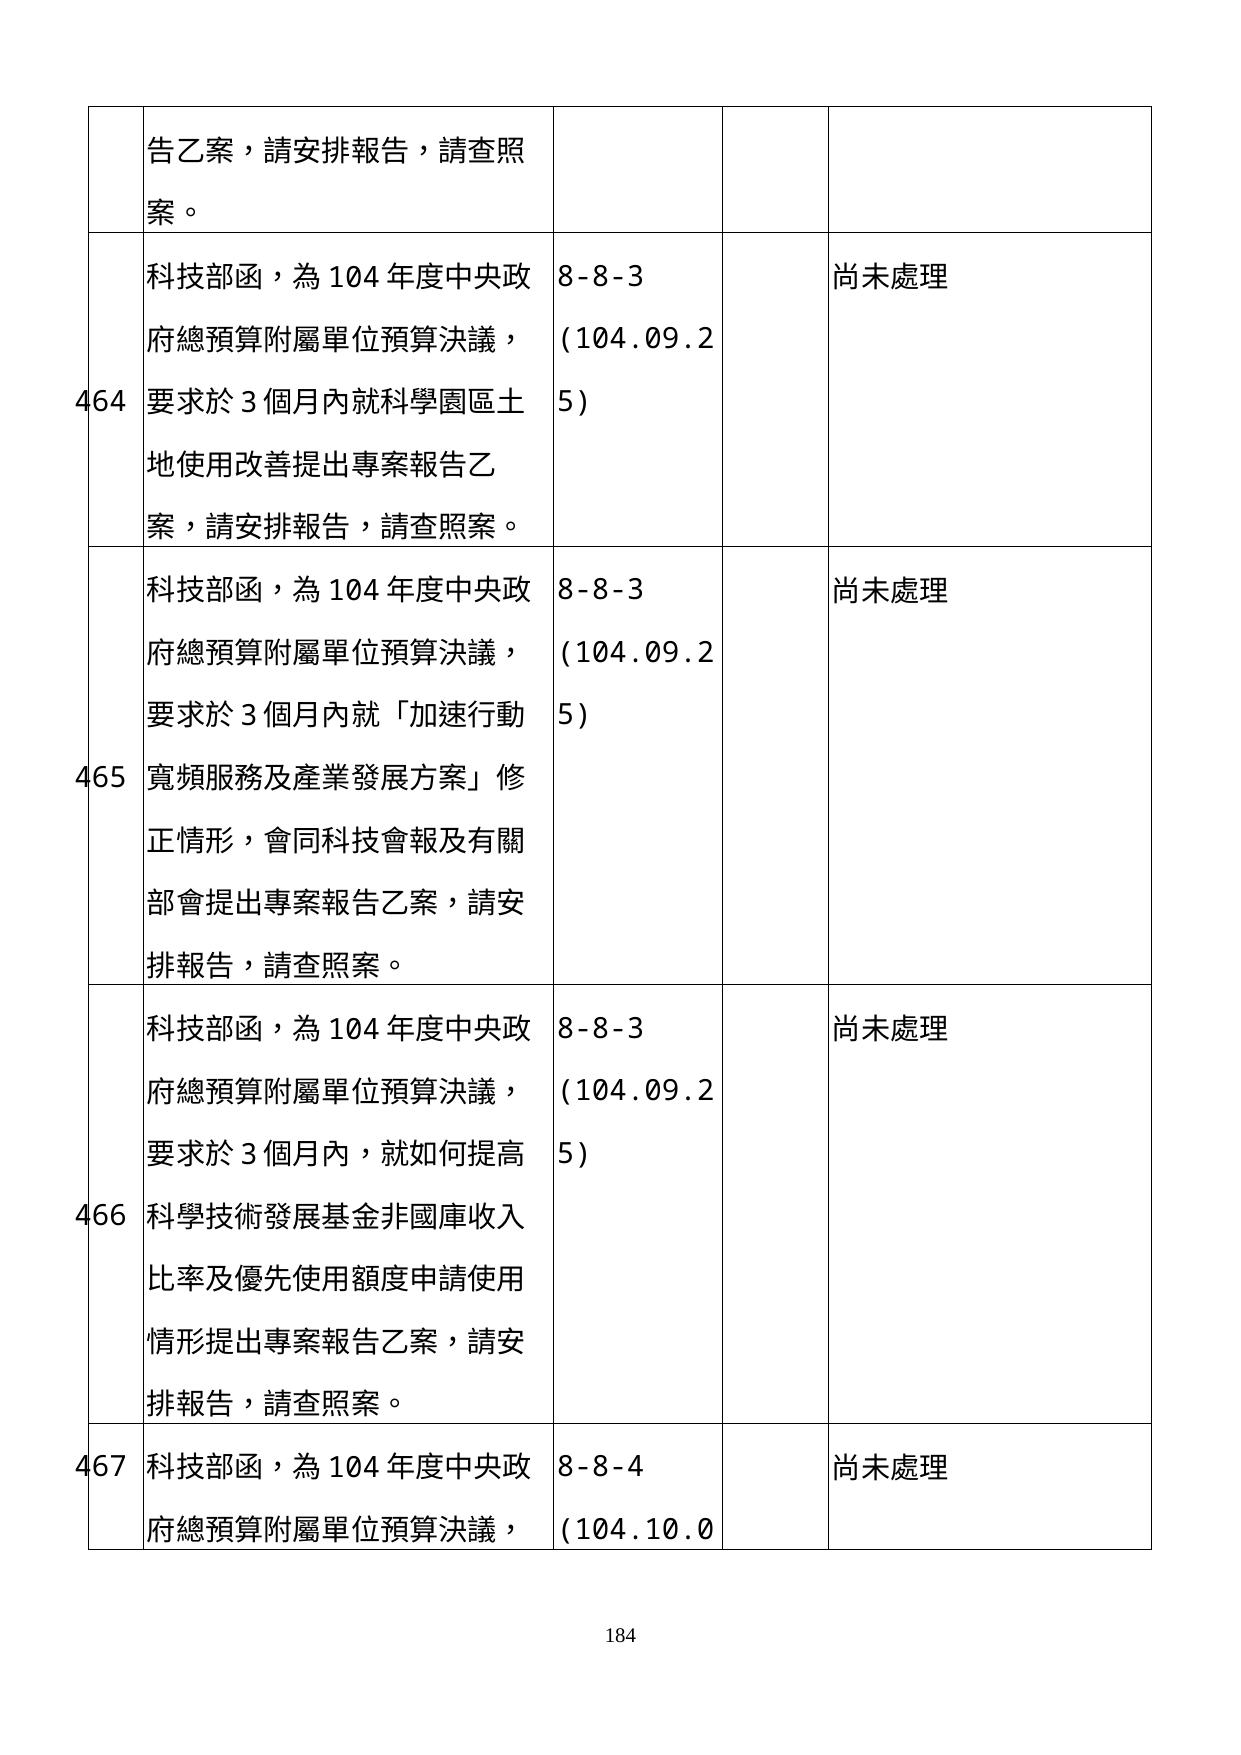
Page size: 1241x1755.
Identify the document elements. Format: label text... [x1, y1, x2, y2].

table_cell [554, 107, 722, 232]
table_cell 科技部函，為104年度中央政府總預算附屬單位預算決議，要求於3個月內就科學園區土地使用改善提出專案報告乙案，請安排報告，請查照案。 [144, 233, 553, 546]
table_cell 8-8-3 (104.09.25) [554, 547, 722, 984]
table_cell [723, 985, 828, 1423]
table_cell 8-8-4 (104.10.0 [554, 1424, 722, 1549]
table_cell [723, 107, 828, 232]
table_cell 科技部函，為104年度中央政府總預算附屬單位預算決議，要求於3個月內就「加速行動寬頻服務及產業發展方案」修正情形，會同科技會報及有關部會提出專案報告乙案，請安排報告，請查照案。 [144, 547, 553, 984]
table_cell [89, 985, 143, 1423]
table_cell [723, 1424, 828, 1549]
table_cell 尚未處理 [829, 233, 1151, 546]
table_cell 告乙案，請安排報告，請查照案。 [144, 107, 553, 232]
table_cell [89, 107, 143, 232]
table_cell 尚未處理 [829, 547, 1151, 984]
table_cell [89, 547, 143, 984]
table_cell 尚未處理 [829, 1424, 1151, 1549]
table_cell 尚未處理 [829, 985, 1151, 1423]
table_cell 8-8-3 (104.09.25) [554, 985, 722, 1423]
table_cell 科技部函，為104年度中央政府總預算附屬單位預算決議，要求於3個月內，就如何提高科學技術發展基金非國庫收入比率及優先使用額度申請使用情形提出專案報告乙案，請安排報告，請查照案。 [144, 985, 553, 1423]
table_cell [89, 1424, 143, 1549]
table_cell 8-8-3 (104.09.25) [554, 233, 722, 546]
table_cell [723, 233, 828, 546]
table_cell [723, 547, 828, 984]
table_cell [829, 107, 1151, 232]
table_cell [89, 233, 143, 546]
table_cell 科技部函，為104年度中央政府總預算附屬單位預算決議， [144, 1424, 553, 1549]
